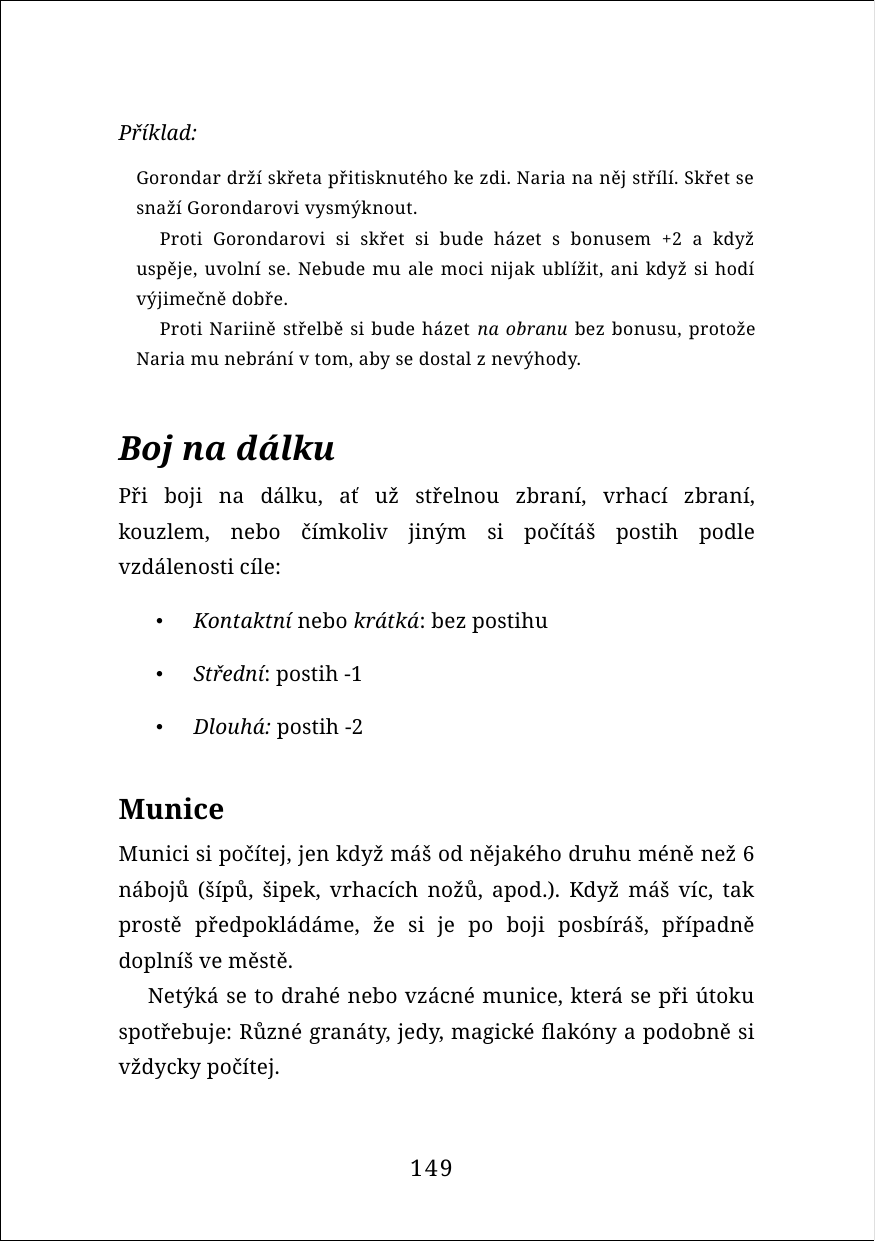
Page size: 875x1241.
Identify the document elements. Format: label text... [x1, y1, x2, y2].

subtitle Munice [118, 789, 756, 827]
text Příklad: [118, 118, 756, 147]
list Dlouhá: postih -2 [156, 712, 756, 741]
list Kontaktní nebo krátká: bez postihu [156, 606, 756, 634]
text Při boji na dálku, ať už střelnou zbraní, vrhací zbraní, kouzlem, nebo čímkoliv jiným si počítáš postih podle vzdálenosti cíle: [118, 481, 756, 581]
subtitle Boj na dálku [118, 424, 756, 470]
list Střední: postih -1 [156, 659, 756, 687]
text Munici si počítej, jen když máš od nějakého druhu méně než 6 nábojů (šípů, šipek, vrhacích nožů, apod.). Když máš víc, tak prostě předpokládáme, že si je po boji posbíráš, případně doplníš ve městě. Netýká se to drahé nebo vzácné munice, která se při útoku spotřebuje: Různé granáty, jedy, magické flakóny a podobně si vždycky počítej. [118, 839, 756, 1081]
text Gorondar drží skřeta přitisknutého ke zdi. Naria na něj střílí. Skřet se snaží Gorondarovi vysmýknout. Proti Gorondarovi si skřet si bude házet s bonusem +2 a když uspěje, uvolní se. Nebude mu ale moci nijak ublížit, ani když si hodí výjimečně dobře. Proti Nariině střelbě si bude házet na obranu bez bonusu, protože Naria mu nebrání v tom, aby se dostal z nevýhody. [136, 166, 756, 371]
